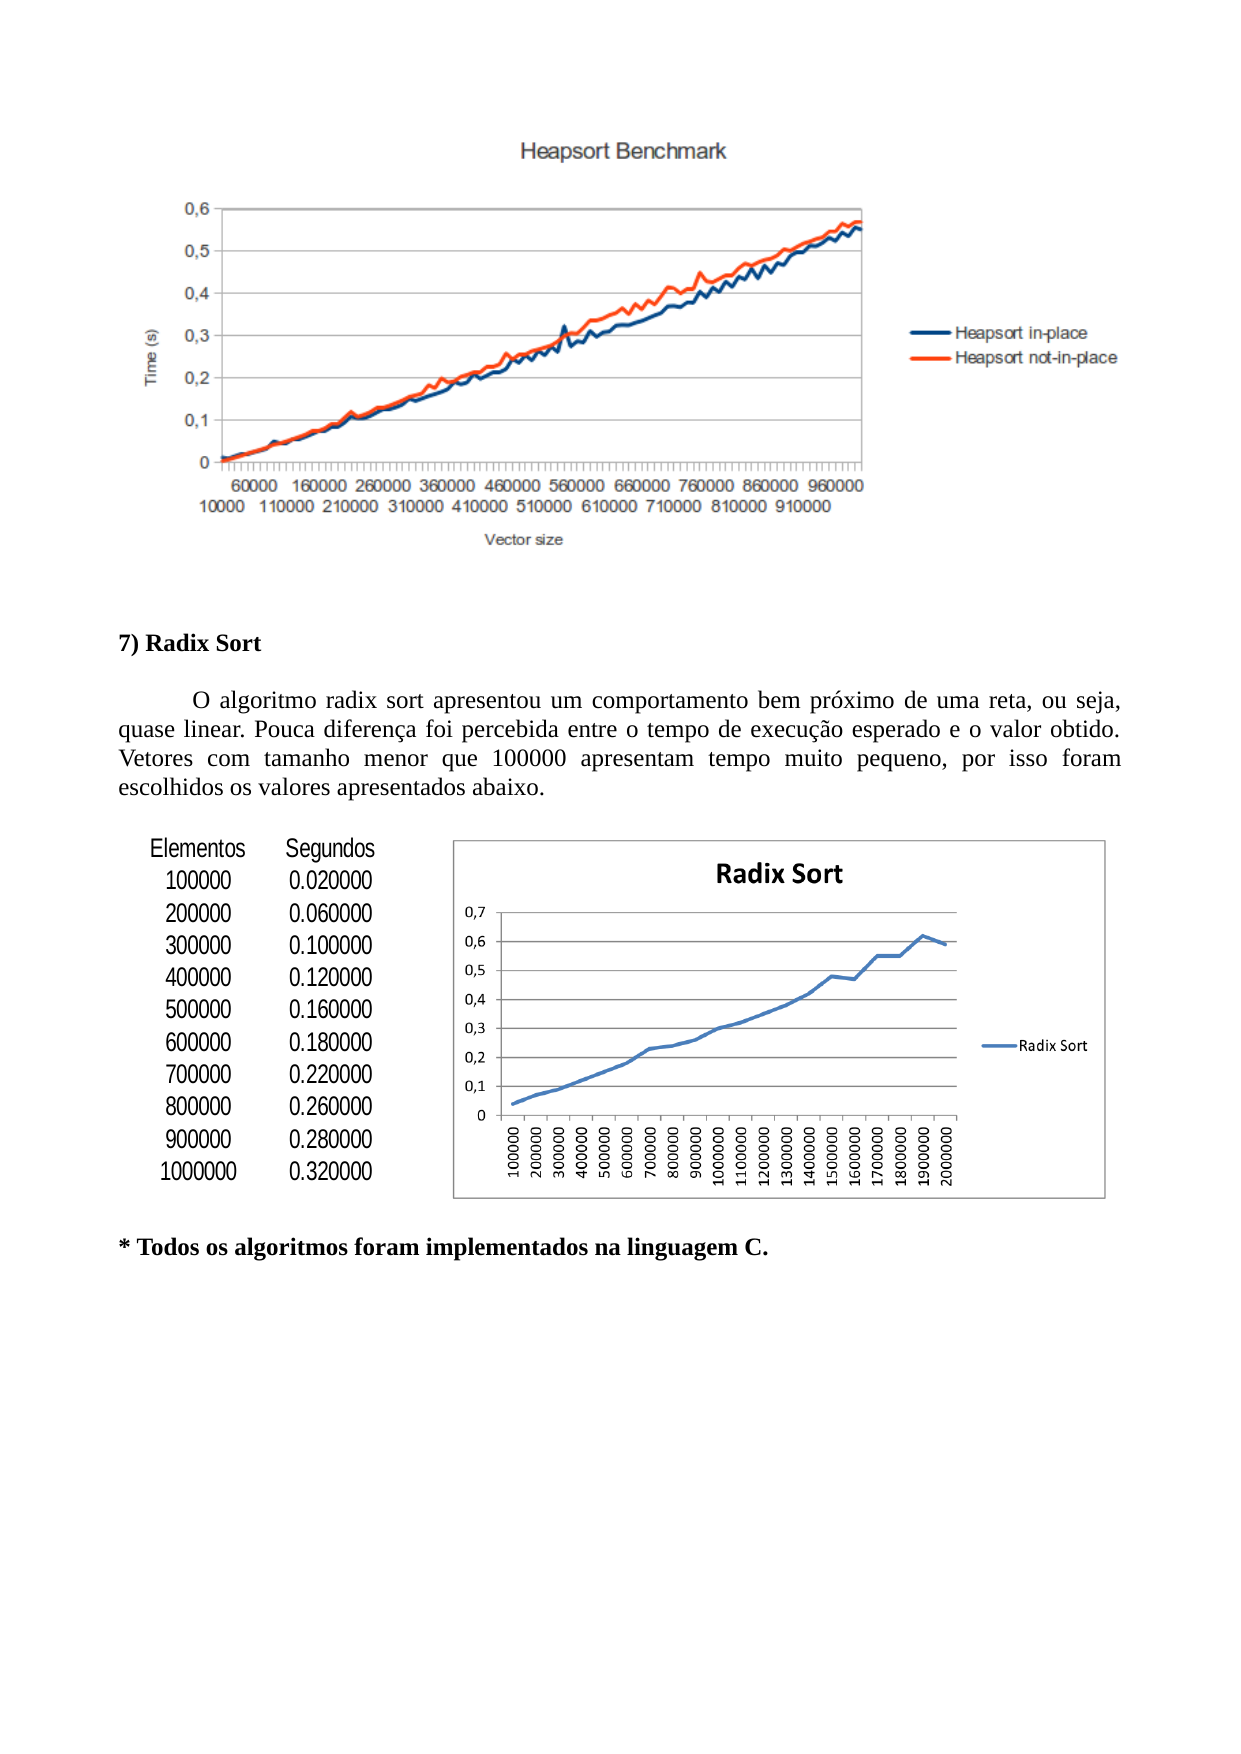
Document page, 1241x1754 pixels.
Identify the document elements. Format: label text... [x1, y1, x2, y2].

text * Todos os algoritmos foram implementados na linguagem C. [118, 1232, 1122, 1260]
picture [448, 831, 1110, 1204]
text O algoritmo radix sort apresentou um comportamento bem próximo de uma reta, ou seja, quase linear. Pouca diferença foi percebida entre o tempo de execução esperado e o valor obtido. Vetores com tamanho menor que 100000 apresentam tempo muito pequeno, por isso foram escolhidos os valores apresentados abaixo. [118, 685, 1122, 800]
text 7) Radix Sort [118, 628, 1122, 657]
picture [118, 118, 1123, 571]
